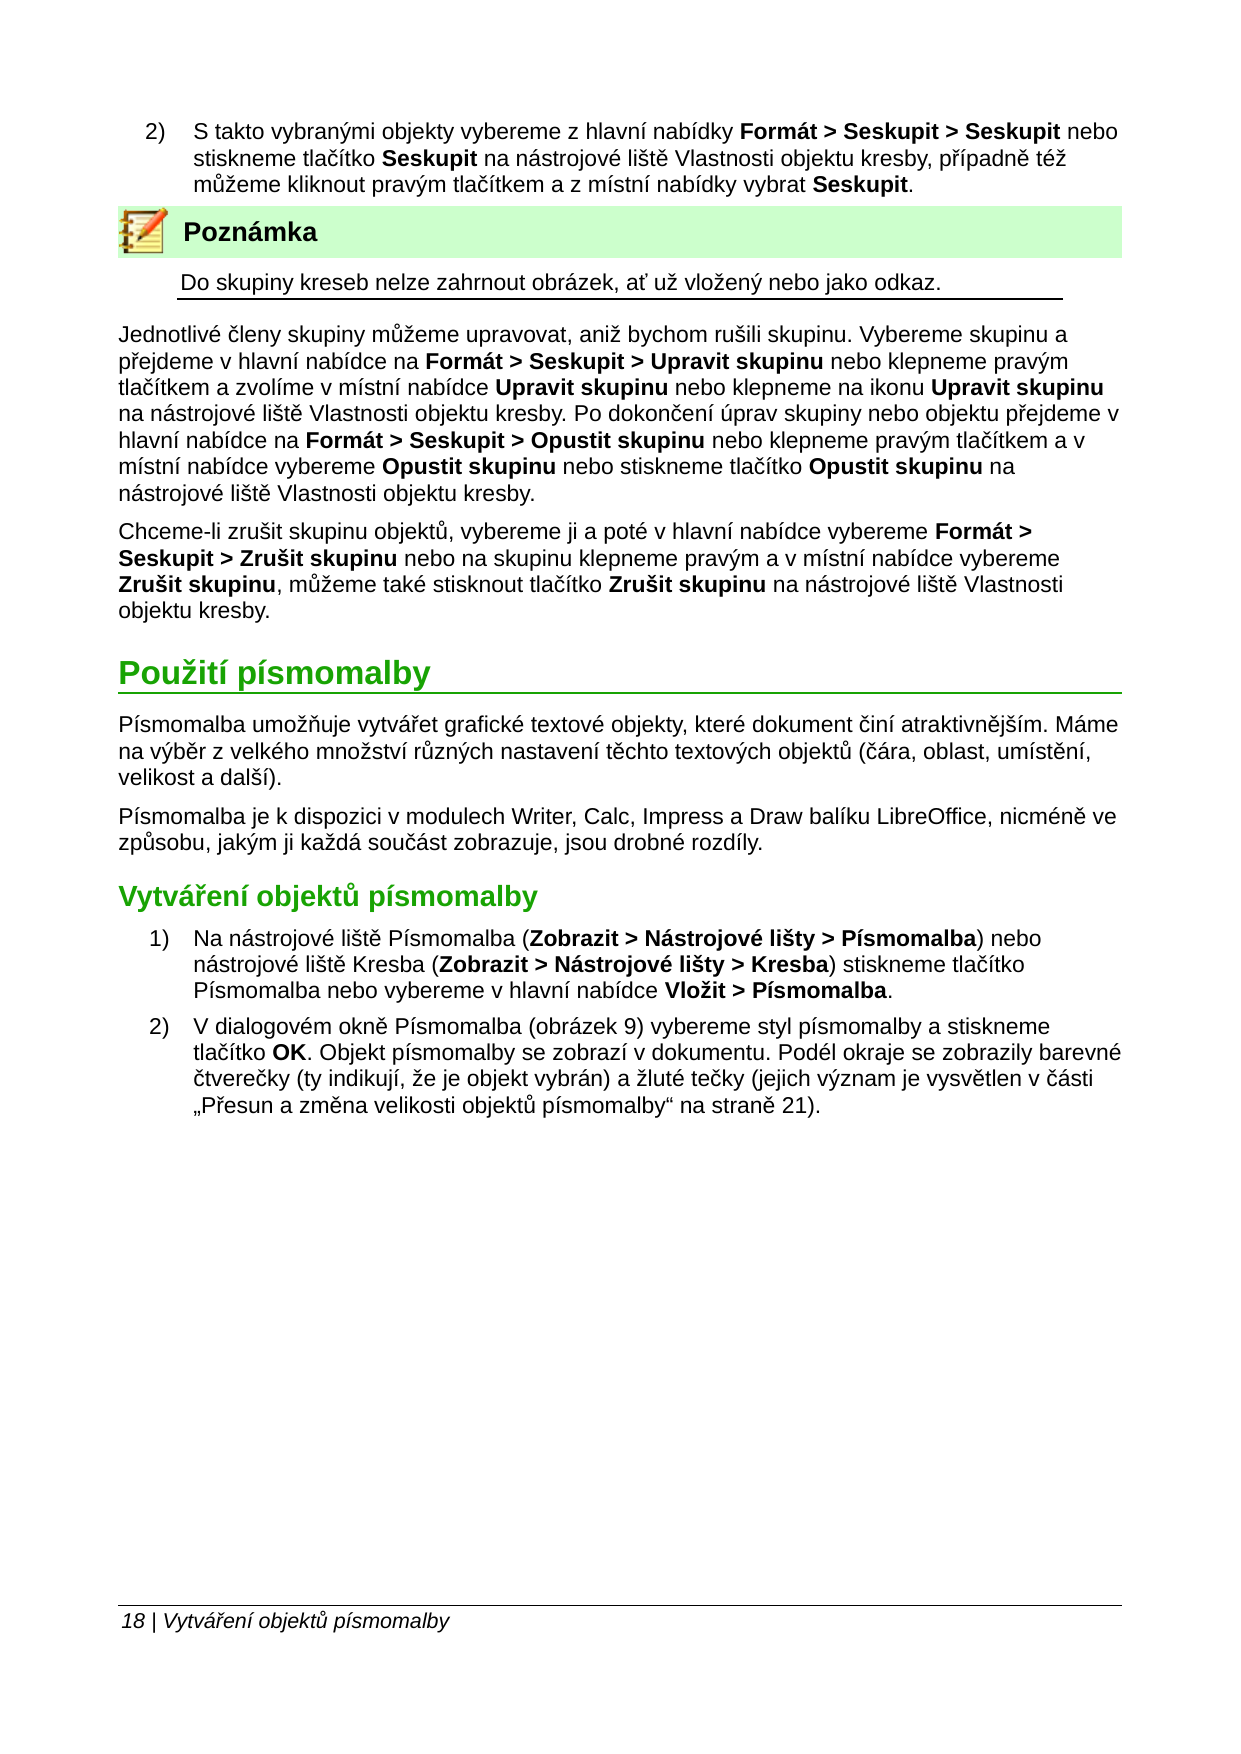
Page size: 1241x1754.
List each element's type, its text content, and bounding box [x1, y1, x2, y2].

text Do skupiny kreseb nelze zahrnout obrázek, ať už vložený nebo jako odkaz. [177, 266, 1063, 298]
text Jednotlivé členy skupiny můžeme upravovat, aniž bychom rušili skupinu. Vybereme skupinu a přejdeme v hlavní nabídce na Formát > Seskupit > Upravit skupinu nebo klepneme pravým tlačítkem a zvolíme v místní nabídce Upravit skupinu nebo klepneme na ikonu Upravit skupinu na nástrojové liště Vlastnosti objektu kresby. Po dokončení úprav skupiny nebo objektu přejdeme v hlavní nabídce na Formát > Seskupit > Opustit skupinu nebo klepneme pravým tlačítkem a v místní nabídce vybereme Opustit skupinu nebo stiskneme tlačítko Opustit skupinu na nástrojové liště Vlastnosti objektu kresby. [118, 321, 1122, 506]
list S takto vybranými objekty vybereme z hlavní nabídky Formát > Seskupit > Seskupit nebo stiskneme tlačítko Seskupit na nástrojové liště Vlastnosti objektu kresby, případně též můžeme kliknout pravým tlačítkem a z místní nabídky vybrat Seskupit. [165, 118, 1122, 197]
list V dialogovém okně Písmomalba (obrázek 9) vybereme styl písmomalby a stiskneme tlačítko OK. Objekt písmomalby se zobrazí v dokumentu. Podél okraje se zobrazily barevné čtverečky (ty indikují, že je objekt vybrán) a žluté tečky (jejich význam je vysvětlen v části „ Přesun a změna velikosti objektů písmomalby “ na straně 20). [169, 1013, 1122, 1118]
subtitle Vytváření objektů písmomalby [118, 879, 1122, 913]
subtitle Použití písmomalby [118, 653, 1122, 692]
list Na nástrojové liště Písmomalba (Zobrazit > Nástrojové lišty > Písmomalba) nebo nástrojové liště Kresba (Zobrazit > Nástrojové lišty > Kresba) stiskneme tlačítko Písmomalba nebo vybereme v hlavní nabídce Vložit > Písmomalba. [169, 925, 1122, 1004]
text Písmomalba je k dispozici v modulech Writer, Calc, Impress a Draw balíku LibreOffice, nicméně ve způsobu, jakým ji každá součást zobrazuje, jsou drobné rozdíly. [118, 803, 1122, 856]
subtitle Poznámka [118, 214, 1122, 254]
text Písmomalba umožňuje vytvářet grafické textové objekty, které dokument činí atraktivnějším. Máme na výběr z velkého množství různých nastavení těchto textových objektů (čára, oblast, umístění, velikost a další). [118, 711, 1122, 791]
text Chceme-li zrušit skupinu objektů, vybereme ji a poté v hlavní nabídce vybereme Formát > Seskupit > Zrušit skupinu nebo na skupinu klepneme pravým a v místní nabídce vybereme Zrušit skupinu, můžeme také stisknout tlačítko Zrušit skupinu na nástrojové liště Vlastnosti objektu kresby. [118, 518, 1122, 624]
picture [119, 206, 170, 257]
